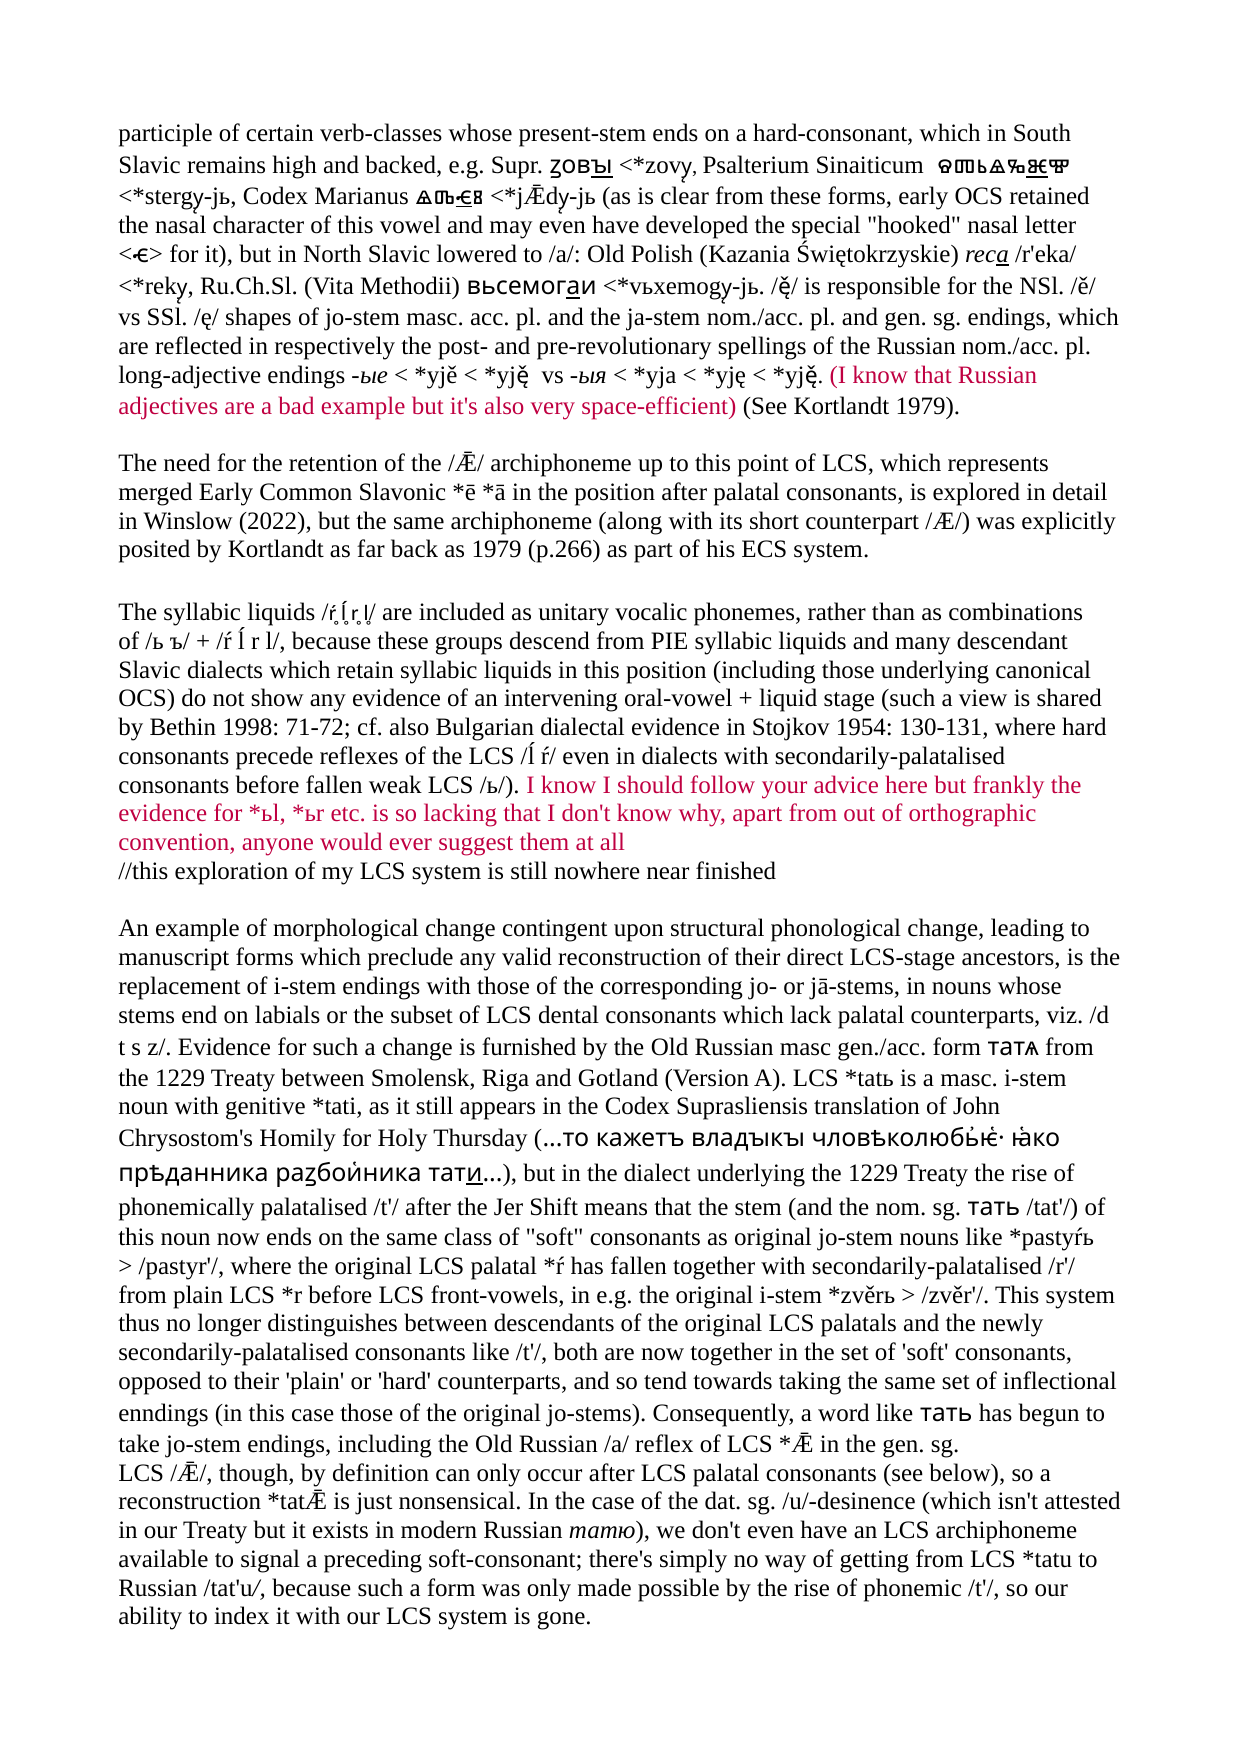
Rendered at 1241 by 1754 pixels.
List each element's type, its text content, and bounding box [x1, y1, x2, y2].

text participle of certain verb-classes whose present-stem ends on a hard-consonant, which in South Slavic remains high and backed, e.g. Supr. ꙁовꙑ <*zovy̨, Psalterium Sinaiticum ⱄⱅⱃⱑⰳⱘⰺ <*stergy̨‑jь, Codex Marianus ⱑⰴⱕⰻ <*jǢdy̨‑jь (as is clear from these forms, early OCS retained the nasal character of this vowel and may even have developed the special "hooked" nasal letter <ⱕ> for it), but in North Slavic lowered to /a/: Old Polish (Kazania Świętokrzyskie) reca /r'eka/ <*reky̨, Ru.Ch.Sl. (Vita Methodii) вьсемогаи <*vьxemogy̨‑jь. /ę̌/ is responsible for the NSl. /ě/ vs SSl. /ę/ shapes of jo-stem masc. acc. pl. and the ja-stem nom./acc. pl. and gen. sg. endings, which are reflected in respectively the post- and pre-revolutionary spellings of the Russian nom./acc. pl. long-adjective endings -ые < *yjě < *yję̌ vs -ыя < *yja < *yję < *yję̌. (I know that Russian adjectives are a bad example but it's also very space-efficient) (See Kortlandt 1979). [118, 118, 1122, 419]
text //this exploration of my LCS system is still nowhere near finished [118, 856, 1122, 885]
text The need for the retention of the /Ǣ/ archiphoneme up to this point of LCS, which represents merged Early Common Slavonic *ē *ā in the position after palatal consonants, is explored in detail in Winslow (2022), but the same archiphoneme (along with its short counterpart /Æ/) was explicitly posited by Kortlandt as far back as 1979 (p.266) as part of his ECS system. [118, 448, 1122, 563]
text The syllabic liquids /ŕ̥ ĺ̥ r̥ l̥/ are included as unitary vocalic phonemes, rather than as combinations of /ь ъ/ + /ŕ ĺ r l/, because these groups descend from PIE syllabic liquids and many descendant Slavic dialects which retain syllabic liquids in this position (including those underlying canonical OCS) do not show any evidence of an intervening oral-vowel + liquid stage (such a view is shared by Bethin 1998: 71-72; cf. also Bulgarian dialectal evidence in Stojkov 1954: 130-131, where hard consonants precede reflexes of the LCS /ĺ ŕ/ even in dialects with secondarily-palatalised consonants before fallen weak LCS /ь/). I know I should follow your advice here but frankly the evidence for *ьl, *ьr etc. is so lacking that I don't know why, apart from out of orthographic convention, anyone would ever suggest them at all [118, 597, 1122, 856]
text An example of morphological change contingent upon structural phonological change, leading to manuscript forms which preclude any valid reconstruction of their direct LCS-stage ancestors, is the replacement of i‑stem endings with those of the corresponding jo- or jā-stems, in nouns whose stems end on labials or the subset of LCS dental consonants which lack palatal counterparts, viz. /d t s z/. Evidence for such a change is furnished by the Old Russian masc gen./acc. form татѧ from the 1229 Treaty between Smolensk, Riga and Gotland (Version A). LCS *tatь is a masc. i-stem noun with genitive *tati, as it still appears in the Codex Suprasliensis translation of John Chrysostom's Homily for Holy Thursday (...то кажетъ владꙑкꙑ чловѣколюбь҆ѥ҅· ꙗ҅ко прѣданника раꙁбои҅ника тати...), but in the dialect underlying the 1229 Treaty the rise of phonemically palatalised /t'/ after the Jer Shift means that the stem (and the nom. sg. тать /tat'/) of this noun now ends on the same class of "soft" consonants as original jo-stem nouns like *pastyŕь > /pastyr'/, where the original LCS palatal *ŕ has fallen together with secondarily-palatalised /r'/ from plain LCS *r before LCS front-vowels, in e.g. the original i-stem *zvěrь > /zvěr'/. This system thus no longer distinguishes between descendants of the original LCS palatals and the newly secondarily-palatalised consonants like /t'/, both are now together in the set of 'soft' consonants, opposed to their 'plain' or 'hard' counterparts, and so tend towards taking the same set of inflectional enndings (in this case those of the original jo-stems). Consequently, a word like тать has begun to take jo-stem endings, including the Old Russian /a/ reflex of LCS *Ǣ in the gen. sg. [118, 913, 1122, 1458]
text LCS /Ǣ/, though, by definition can only occur after LCS palatal consonants (see below), so a reconstruction *tatǢ is just nonsensical. In the case of the dat. sg. /u/-desinence (which isn't attested in our Treaty but it exists in modern Russian татю), we don't even have an LCS archiphoneme available to signal a preceding soft-consonant; there's simply no way of getting from LCS *tatu to Russian /tat'u/, because such a form was only made possible by the rise of phonemic /t'/, so our ability to index it with our LCS system is gone. [118, 1458, 1122, 1630]
